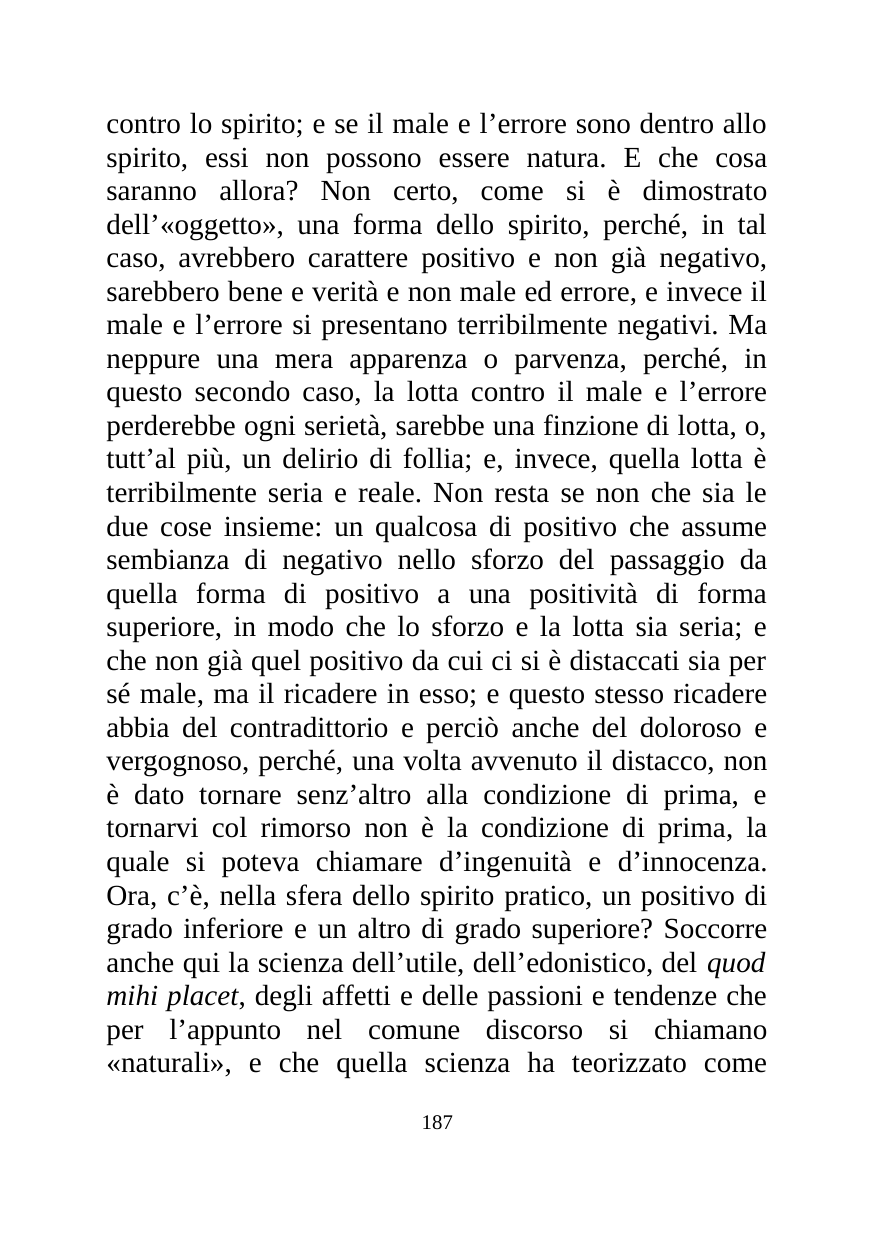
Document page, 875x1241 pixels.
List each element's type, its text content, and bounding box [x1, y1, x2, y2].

text contro lo spirito; e se il male e l’errore sono dentro allo spirito, essi non possono essere natura. E che cosa saranno allora? Non certo, come si è dimostrato dell’«oggetto», una forma dello spirito, perché, in tal caso, avrebbero carattere positivo e non già negativo, sarebbero bene e verità e non male ed errore, e invece il male e l’errore si presentano terribilmente negativi. Ma neppure una mera apparenza o parvenza, perché, in questo secondo caso, la lotta contro il male e l’errore perderebbe ogni serietà, sarebbe una finzione di lotta, o, tutt’al più, un delirio di follia; e, invece, quella lotta è terribilmente seria e reale. Non resta se non che sia le due cose insieme: un qualcosa di positivo che assume sembianza di negativo nello sforzo del passaggio da quella forma di positivo a una positività di forma superiore, in modo che lo sforzo e la lotta sia seria; e che non già quel positivo da cui ci si è distaccati sia per sé male, ma il ricadere in esso; e questo stesso ricadere abbia del contradittorio e perciò anche del doloroso e vergognoso, perché, una volta avvenuto il distacco, non è dato tornare senz’altro alla condizione di prima, e tornarvi col rimorso non è la condizione di prima, la quale si poteva chiamare d’ingenuità e d’innocenza. Ora, c’è, nella sfera dello spirito pratico, un positivo di grado inferiore e un altro di grado superiore? Soccorre anche qui la scienza dell’utile, dell’edonistico, del quod mihi placet, degli affetti e delle passioni e tendenze che per l’appunto nel comune discorso si chiamano «naturali», e che quella scienza ha teorizzato come [106, 106, 768, 1079]
